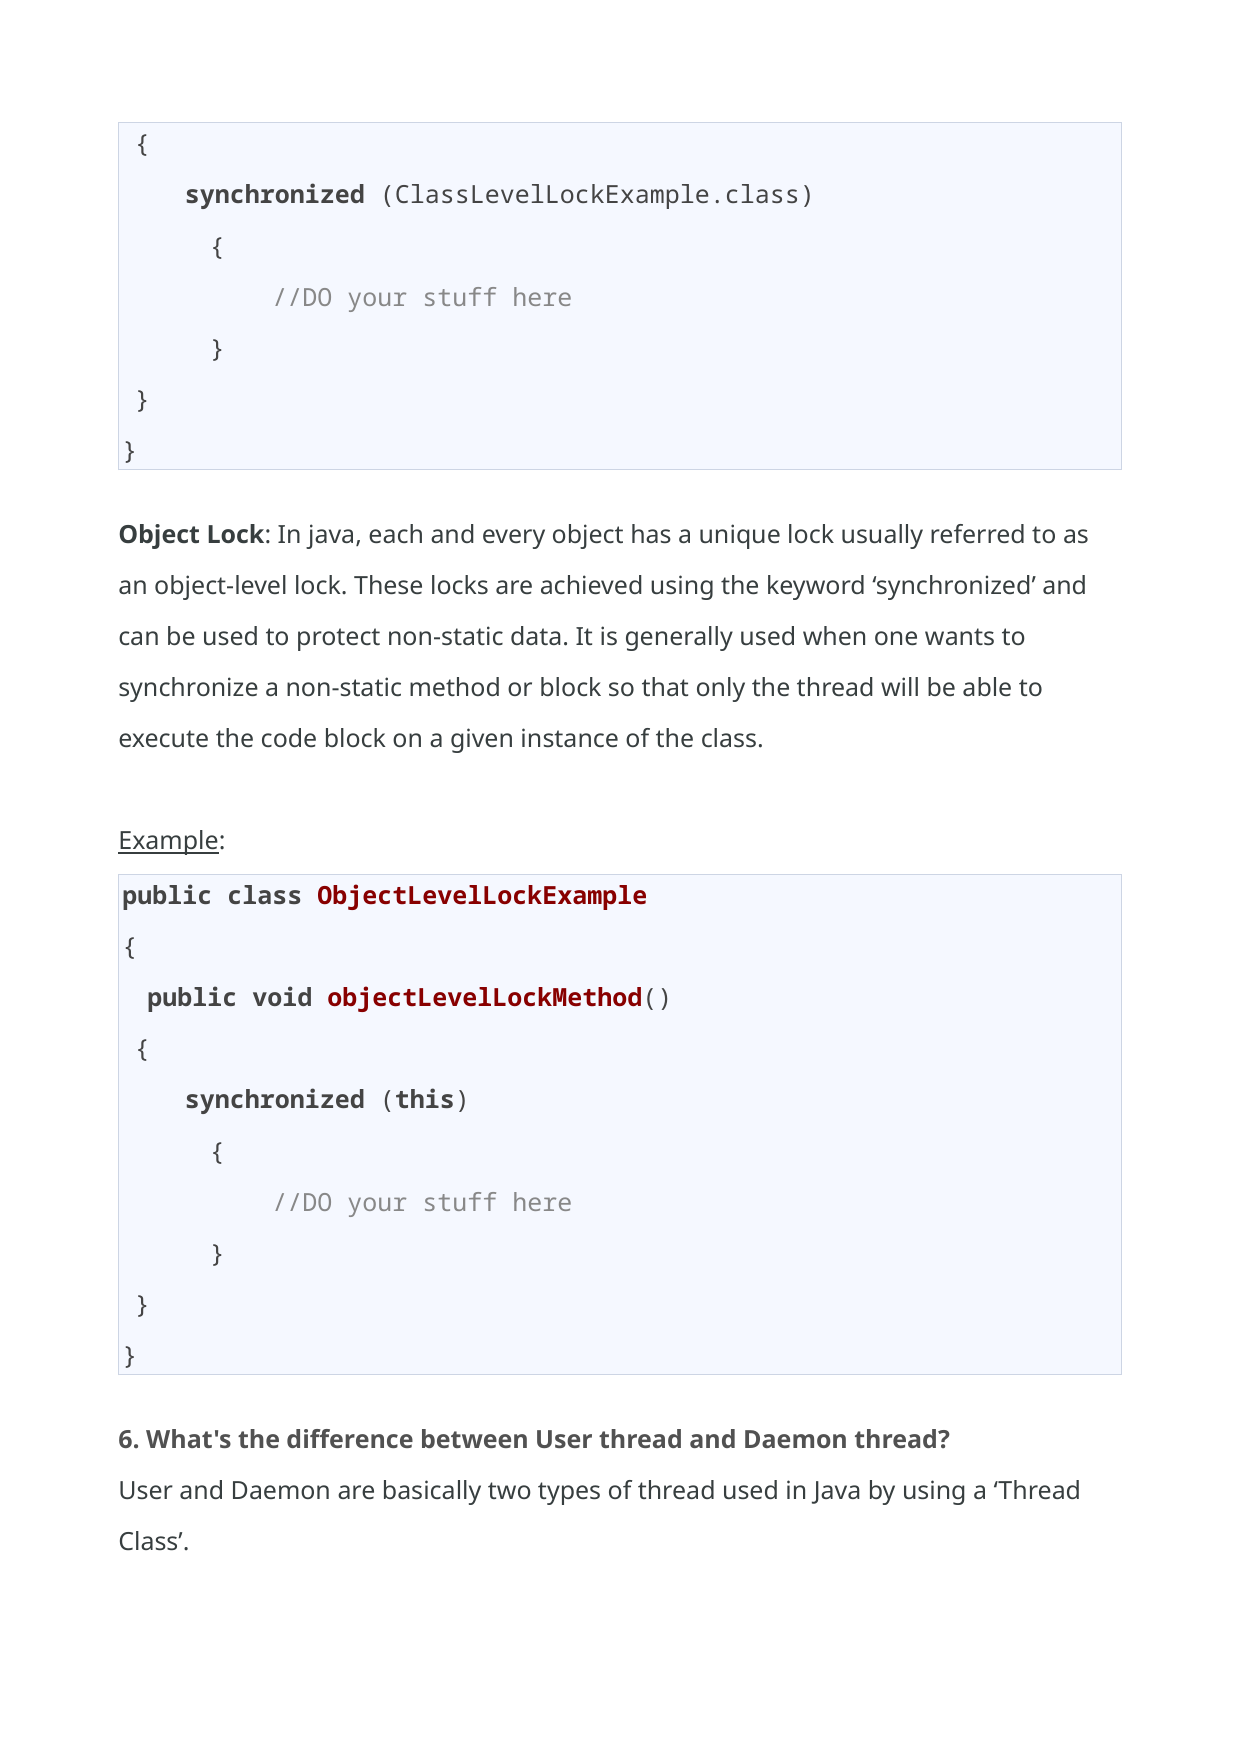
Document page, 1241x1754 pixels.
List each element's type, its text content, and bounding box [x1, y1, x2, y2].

text synchronized (ClassLevelLockExample.class) [119, 173, 1121, 211]
text } [119, 428, 1121, 469]
text //DO your stuff here [119, 275, 1121, 313]
text { [119, 925, 1121, 963]
text User and Daemon are basically two types of thread used in Java by using a ‘Thread Class’. [118, 1473, 1122, 1609]
text } [119, 377, 1121, 415]
text { [119, 224, 1121, 262]
text } [119, 1282, 1121, 1320]
text //DO your stuff here [119, 1180, 1121, 1218]
text { [119, 1027, 1121, 1065]
text Object Lock: In java, each and every object has a unique lock usually referred to as an object-level lock. These locks are achieved using the keyword ‘synchronized’ and can be used to protect non-static data. It is generally used when one wants to synchronize a non-static method or block so that only the thread will be able to execute the code block on a given instance of the class. Example: [118, 517, 1122, 857]
text synchronized (this) [119, 1078, 1121, 1116]
text public class ObjectLevelLockExample [119, 875, 1121, 912]
text } [119, 1231, 1121, 1269]
text { [119, 123, 1121, 160]
subtitle 6. What's the difference between User thread and Daemon thread? [118, 1422, 1122, 1456]
text } [119, 1333, 1121, 1374]
text public void objectLevelLockMethod() [119, 976, 1121, 1014]
text { [119, 1129, 1121, 1167]
text } [119, 326, 1121, 364]
